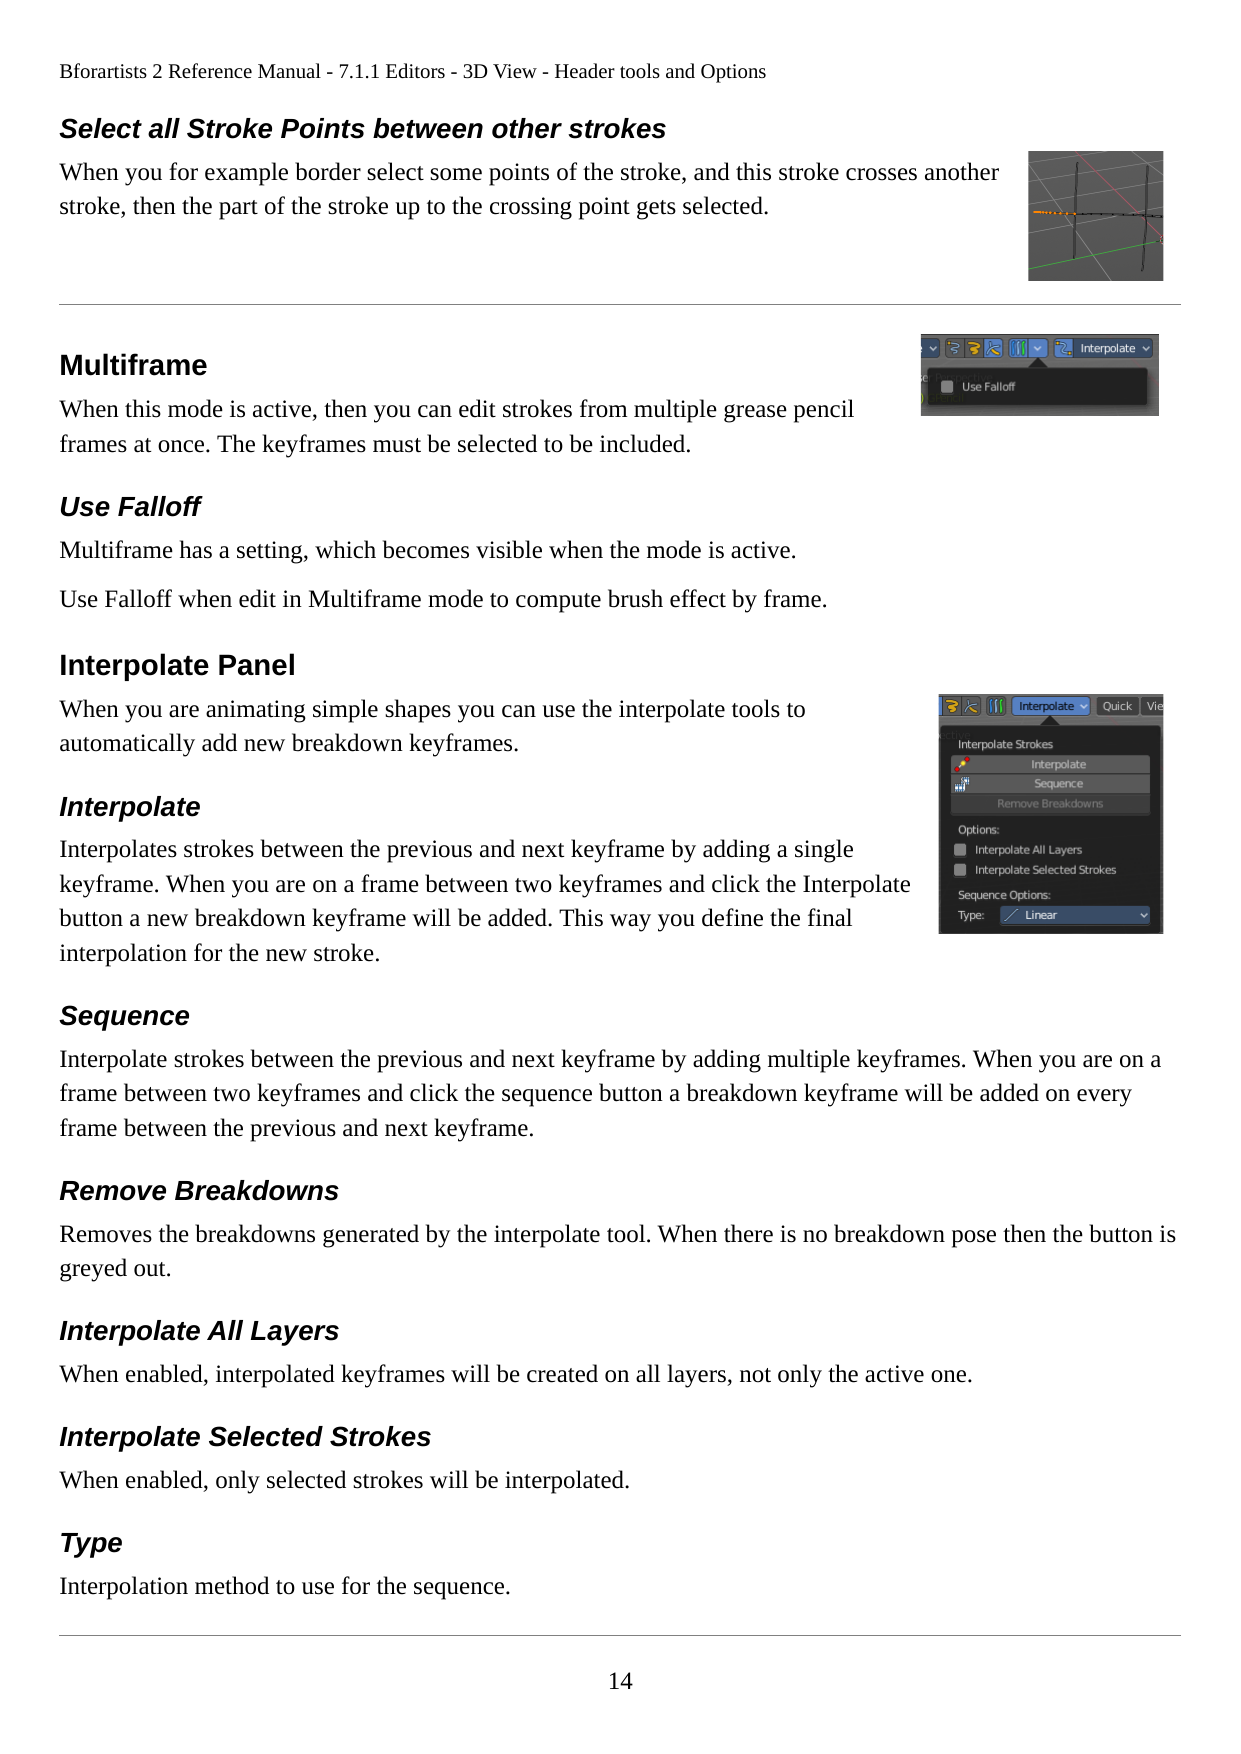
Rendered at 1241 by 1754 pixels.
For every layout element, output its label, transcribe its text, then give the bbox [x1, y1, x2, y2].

text When you are animating simple shapes you can use the interpolate tools to automatically add new breakdown keyframes. [59, 694, 938, 757]
text Interpolates strokes between the previous and next keyframe by adding a single keyframe. When you are on a frame between two keyframes and click the Interpolate button a new breakdown keyframe will be added. This way you define the final interpolation for the new stroke. [59, 834, 1181, 967]
text Use Falloff when edit in Multiframe mode to compute brush effect by frame. [59, 584, 1181, 613]
subtitle Interpolate Selected Strokes [59, 1421, 1181, 1452]
subtitle Sequence [59, 999, 1181, 1031]
text When enabled, interpolated keyframes will be created on all layers, not only the active one. [59, 1359, 1181, 1388]
subtitle [1159, 348, 1181, 382]
text Multiframe has a setting, which becomes visible when the mode is active. [59, 535, 1181, 564]
subtitle Interpolate All Layers [59, 1315, 1181, 1347]
subtitle Interpolate Panel [59, 648, 1181, 681]
text Interpolate strokes between the previous and next keyframe by adding multiple keyframes. When you are on a frame between two keyframes and click the sequence button a breakdown keyframe will be added on every frame between the previous and next keyframe. [59, 1044, 1181, 1141]
text Interpolation method to use for the sequence. [59, 1571, 1181, 1600]
subtitle Multiframe [59, 348, 920, 382]
subtitle Use Falloff [59, 491, 1181, 522]
subtitle [1164, 790, 1181, 822]
text Removes the breakdowns generated by the interpolate tool. When there is no breakdown pose then the button is greyed out. [59, 1219, 1181, 1282]
text When enabled, only selected strokes will be interpolated. [59, 1465, 1181, 1494]
subtitle Remove Breakdowns [59, 1174, 1181, 1206]
text When this mode is active, then you can edit strokes from multiple grease pencil frames at once. The keyframes must be selected to be included. [59, 394, 1181, 458]
subtitle Type [59, 1527, 1181, 1558]
subtitle Interpolate [59, 790, 938, 822]
subtitle Select all Stroke Points between other strokes [59, 113, 1181, 144]
picture [938, 694, 1164, 934]
picture [1028, 151, 1164, 281]
picture [920, 334, 1159, 416]
text When you for example border select some points of the stroke, and this stroke crosses another stroke, then the part of the stroke up to the crossing point gets selected. [59, 157, 1028, 220]
